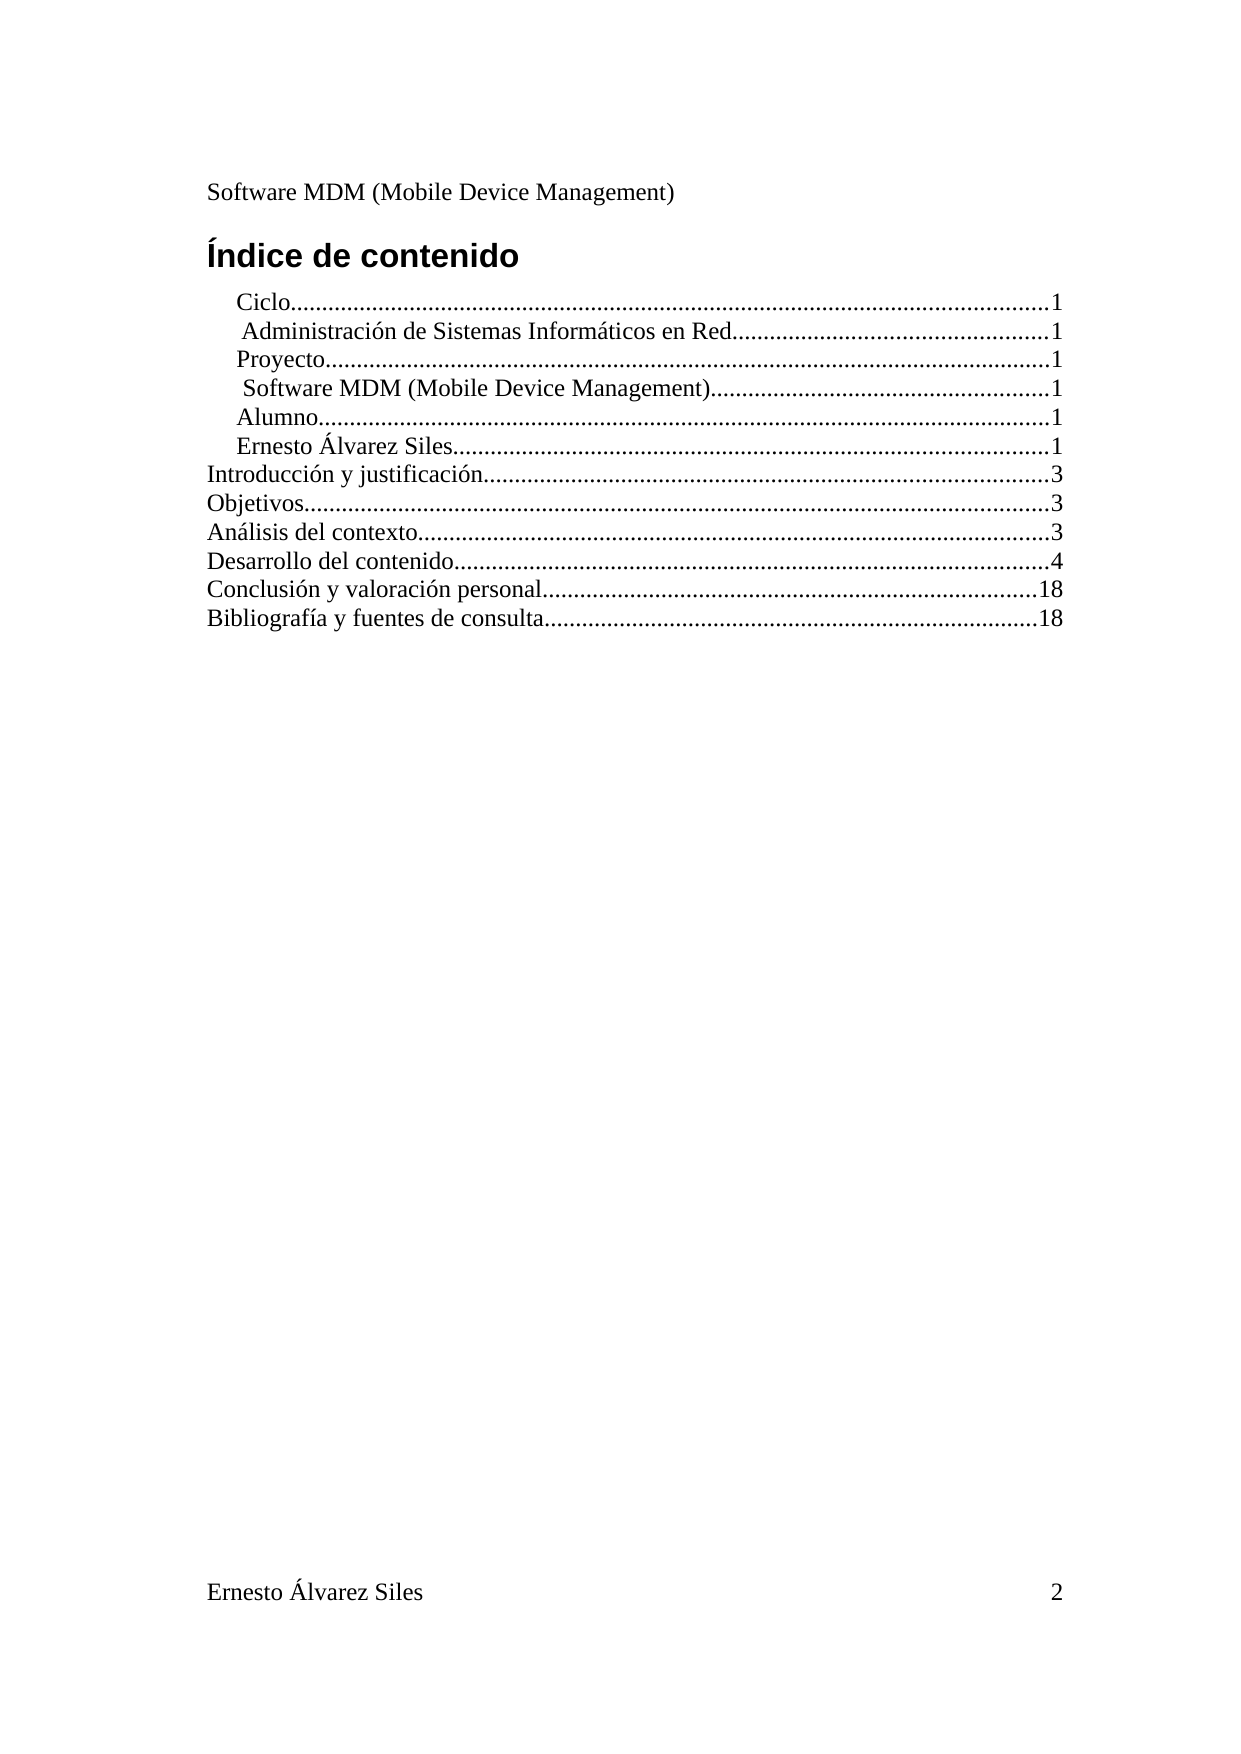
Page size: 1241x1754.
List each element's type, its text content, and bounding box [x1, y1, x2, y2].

text Introducción y justificación 3 [207, 459, 1063, 488]
text Proyecto 1 [236, 344, 1063, 373]
text Objetivos 3 [207, 488, 1063, 517]
text Ciclo 1 [236, 287, 1063, 316]
text Conclusión y valoración personal 18 [207, 574, 1063, 603]
text Desarrollo del contenido 4 [207, 546, 1063, 574]
text Análisis del contexto 3 [207, 517, 1063, 546]
text Software MDM (Mobile Device Management) 1 [236, 373, 1063, 402]
text Ernesto Álvarez Siles 1 [236, 431, 1063, 459]
text Administración de Sistemas Informáticos en Red 1 [236, 316, 1063, 344]
subtitle Índice de contenido [207, 236, 1063, 274]
text Bibliografía y fuentes de consulta 18 [207, 603, 1063, 632]
text Alumno 1 [236, 402, 1063, 431]
